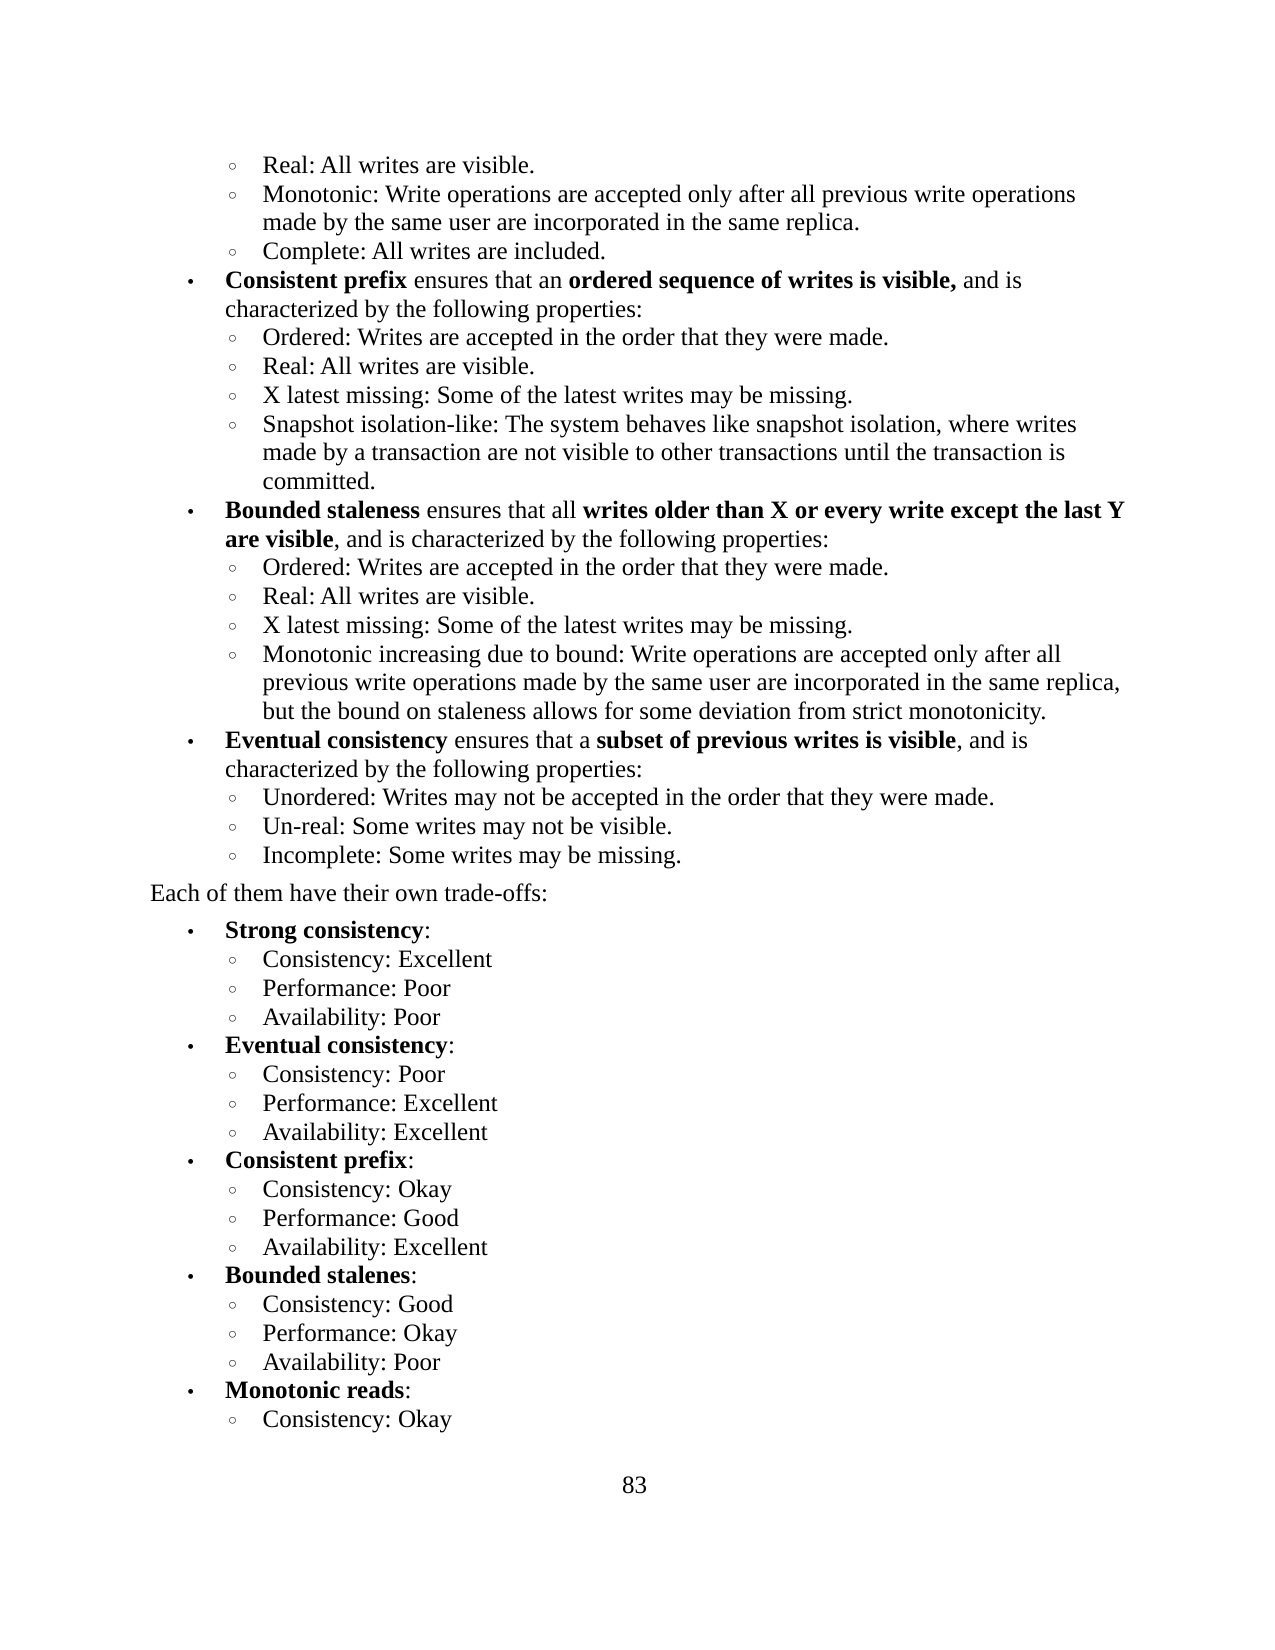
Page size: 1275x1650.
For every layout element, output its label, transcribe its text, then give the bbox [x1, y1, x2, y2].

list Eventual consistency ensures that a subset of previous writes is visible, and is characterized by the following properties: [187, 725, 1125, 782]
list Consistency: Excellent [225, 944, 1125, 973]
list Consistent prefix ensures that an ordered sequence of writes is visible, and is characterized by the following properties: [187, 265, 1125, 322]
list Performance: Poor [225, 973, 1125, 1002]
list Real: All writes are visible. [225, 351, 1125, 380]
list Eventual consistency: [187, 1030, 1125, 1059]
list Unordered: Writes may not be accepted in the order that they were made. [225, 782, 1125, 811]
list Strong consistency: [187, 915, 1125, 944]
list Availability: Poor [225, 1347, 1125, 1375]
list Incomplete: Some writes may be missing. [225, 840, 1125, 869]
list Consistent prefix: [187, 1145, 1125, 1174]
list Availability: Poor [225, 1002, 1125, 1030]
list Performance: Good [225, 1203, 1125, 1232]
list Monotonic increasing due to bound: Write operations are accepted only after all previous write operations made by the same user are incorporated in the same replica, but the bound on staleness allows for some deviation from strict monotonicity. [225, 639, 1125, 725]
list Real: All writes are visible. [225, 150, 1125, 179]
list Bounded stalenes: [187, 1260, 1125, 1289]
list Consistency: Good [225, 1289, 1125, 1318]
list Availability: Excellent [225, 1117, 1125, 1145]
list Availability: Excellent [225, 1232, 1125, 1260]
list Performance: Excellent [225, 1088, 1125, 1117]
list Un-real: Some writes may not be visible. [225, 811, 1125, 840]
list Snapshot isolation-like: The system behaves like snapshot isolation, where writes made by a transaction are not visible to other transactions until the transaction is committed. [225, 409, 1125, 495]
list X latest missing: Some of the latest writes may be missing. [225, 610, 1125, 639]
list X latest missing: Some of the latest writes may be missing. [225, 380, 1125, 409]
list Performance: Okay [225, 1318, 1125, 1347]
list Ordered: Writes are accepted in the order that they were made. [225, 552, 1125, 581]
list Monotonic reads: [187, 1375, 1125, 1404]
list Real: All writes are visible. [225, 581, 1125, 610]
list Consistency: Okay [225, 1404, 1125, 1433]
list Monotonic: Write operations are accepted only after all previous write operations made by the same user are incorporated in the same replica. [225, 179, 1125, 236]
text Each of them have their own trade-offs: [150, 878, 1125, 906]
list Consistency: Poor [225, 1059, 1125, 1088]
list Ordered: Writes are accepted in the order that they were made. [225, 322, 1125, 351]
list Consistency: Okay [225, 1174, 1125, 1203]
list Bounded staleness ensures that all writes older than X or every write except the last Y are visible, and is characterized by the following properties: [187, 495, 1125, 552]
list Complete: All writes are included. [225, 236, 1125, 265]
